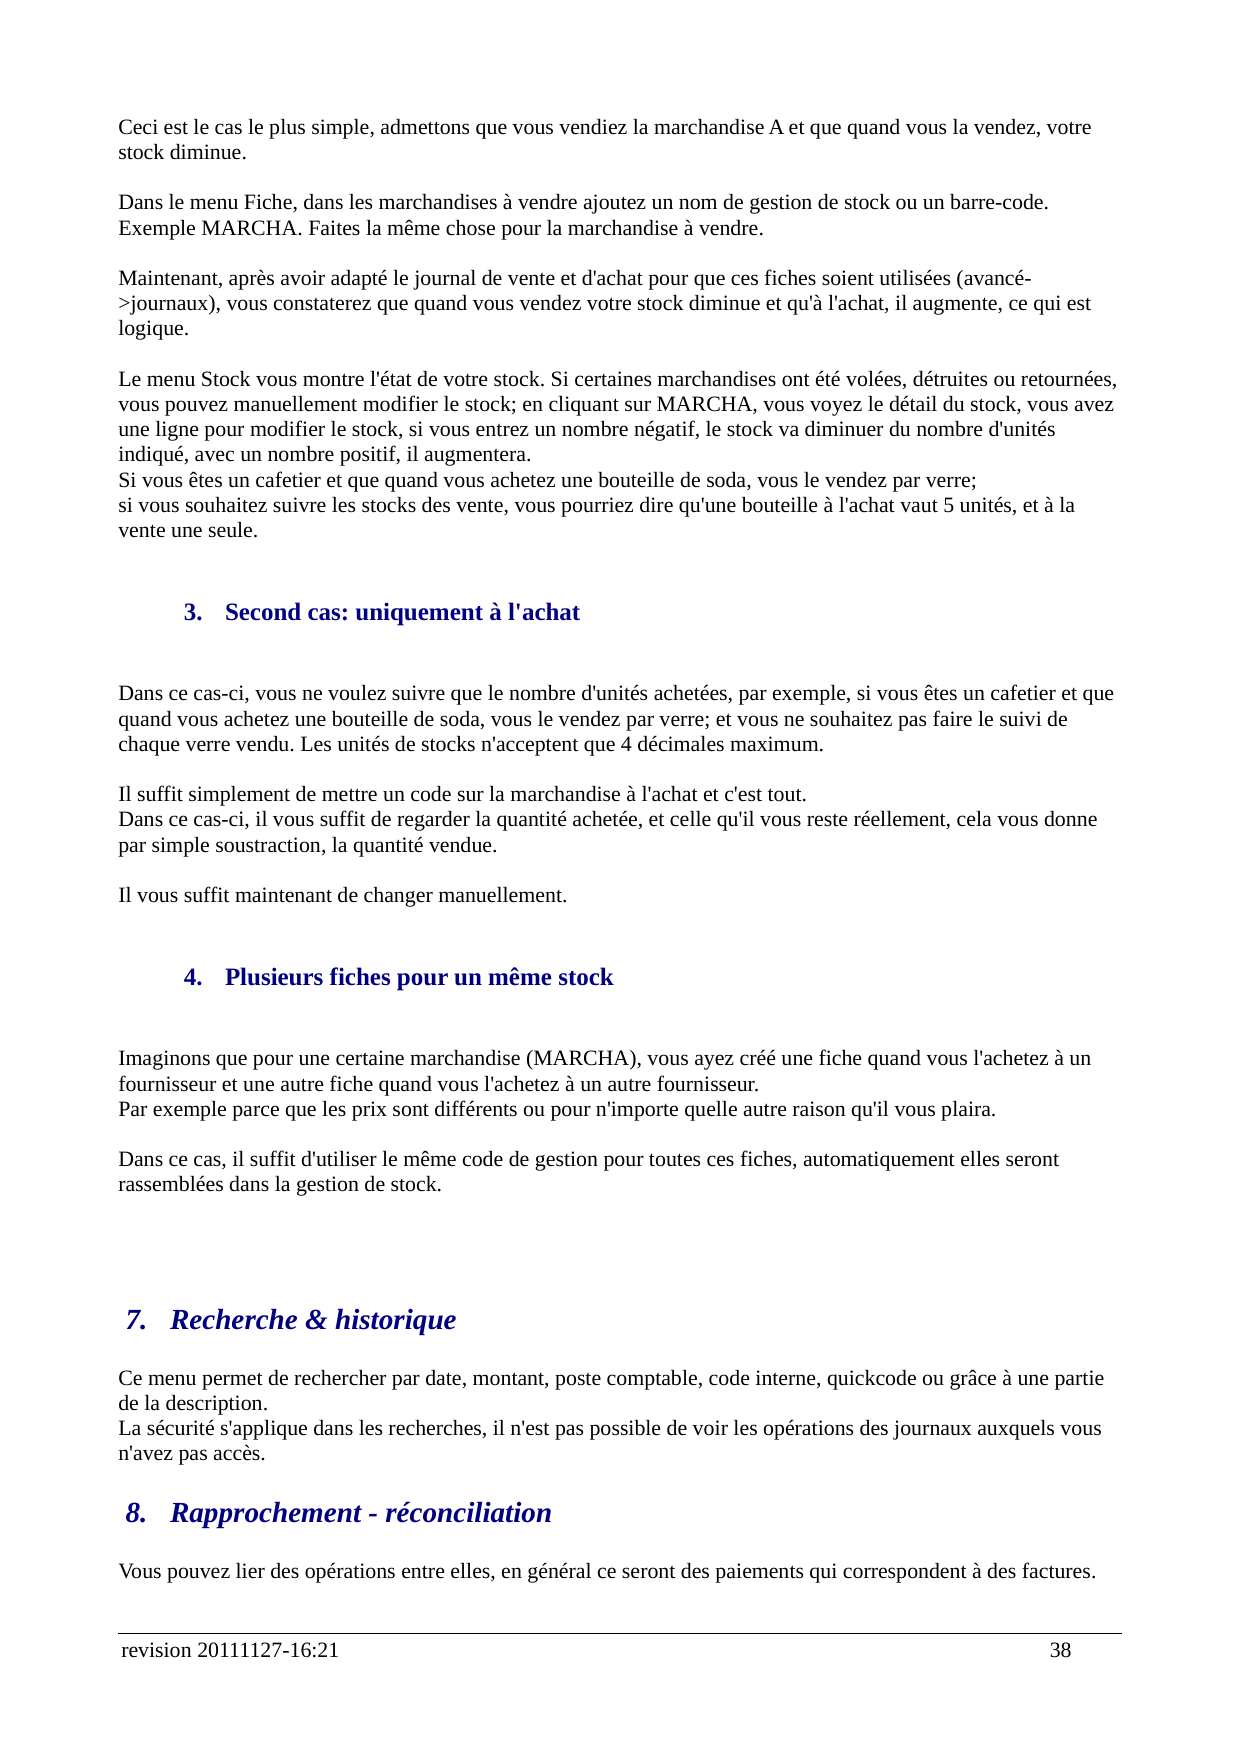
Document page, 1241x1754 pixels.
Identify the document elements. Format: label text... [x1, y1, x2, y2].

text si vous souhaitez suivre les stocks des vente, vous pourriez dire qu'une bouteille à l'achat vaut 5 unités, et à la vente une seule. [118, 492, 1122, 542]
text Il suffit simplement de mettre un code sur la marchandise à l'achat et c'est tout. [118, 781, 1122, 806]
text Si vous êtes un cafetier et que quand vous achetez une bouteille de soda, vous le vendez par verre; [118, 467, 1122, 492]
text Dans ce cas-ci, vous ne voulez suivre que le nombre d'unités achetées, par exemple, si vous êtes un cafetier et que quand vous achetez une bouteille de soda, vous le vendez par verre; et vous ne souhaitez pas faire le suivi de chaque verre vendu. Les unités de stocks n'acceptent que 4 décimales maximum. [118, 680, 1122, 756]
text Le menu Stock vous montre l'état de votre stock. Si certaines marchandises ont été volées, détruites ou retournées, vous pouvez manuellement modifier le stock; en cliquant sur MARCHA, vous voyez le détail du stock, vous avez une ligne pour modifier le stock, si vous entrez un nombre négatif, le stock va diminuer du nombre d'unités indiqué, avec un nombre positif, il augmentera. [118, 366, 1122, 467]
text Imaginons que pour une certaine marchandise (MARCHA), vous ayez créé une fiche quand vous l'achetez à un fournisseur et une autre fiche quand vous l'achetez à un autre fournisseur. [118, 1045, 1122, 1096]
text Dans le menu Fiche, dans les marchandises à vendre ajoutez un nom de gestion de stock ou un barre-code. Exemple MARCHA. Faites la même chose pour la marchandise à vendre. [118, 189, 1122, 240]
text Dans ce cas, il suffit d'utiliser le même code de gestion pour toutes ces fiches, automatiquement elles seront rassemblées dans la gestion de stock. [118, 1146, 1122, 1197]
text Dans ce cas-ci, il vous suffit de regarder la quantité achetée, et celle qu'il vous reste réellement, cela vous donne par simple soustraction, la quantité vendue. [118, 806, 1122, 857]
text Ceci est le cas le plus simple, admettons que vous vendiez la marchandise A et que quand vous la vendez, votre stock diminue. [118, 114, 1122, 164]
subtitle Rapprochement - réconciliation [118, 1495, 1122, 1529]
text Ce menu permet de rechercher par date, montant, poste comptable, code interne, quickcode ou grâce à une partie de la description. [118, 1365, 1122, 1415]
text La sécurité s'applique dans les recherches, il n'est pas possible de voir les opérations des journaux auxquels vous n'avez pas accès. [118, 1415, 1122, 1466]
subtitle Second cas: uniquement à l'achat [177, 597, 1122, 626]
subtitle Plusieurs fiches pour un même stock [177, 962, 1122, 991]
text Il vous suffit maintenant de changer manuellement. [118, 882, 1122, 907]
text Par exemple parce que les prix sont différents ou pour n'importe quelle autre raison qu'il vous plaira. [118, 1096, 1122, 1121]
text Maintenant, après avoir adapté le journal de vente et d'achat pour que ces fiches soient utilisées (avancé->journaux), vous constaterez que quand vous vendez votre stock diminue et qu'à l'achat, il augmente, ce qui est logique. [118, 265, 1122, 341]
subtitle Recherche & historique [118, 1302, 1122, 1335]
text Vous pouvez lier des opérations entre elles, en général ce seront des paiements qui correspondent à des factures. [118, 1558, 1122, 1583]
